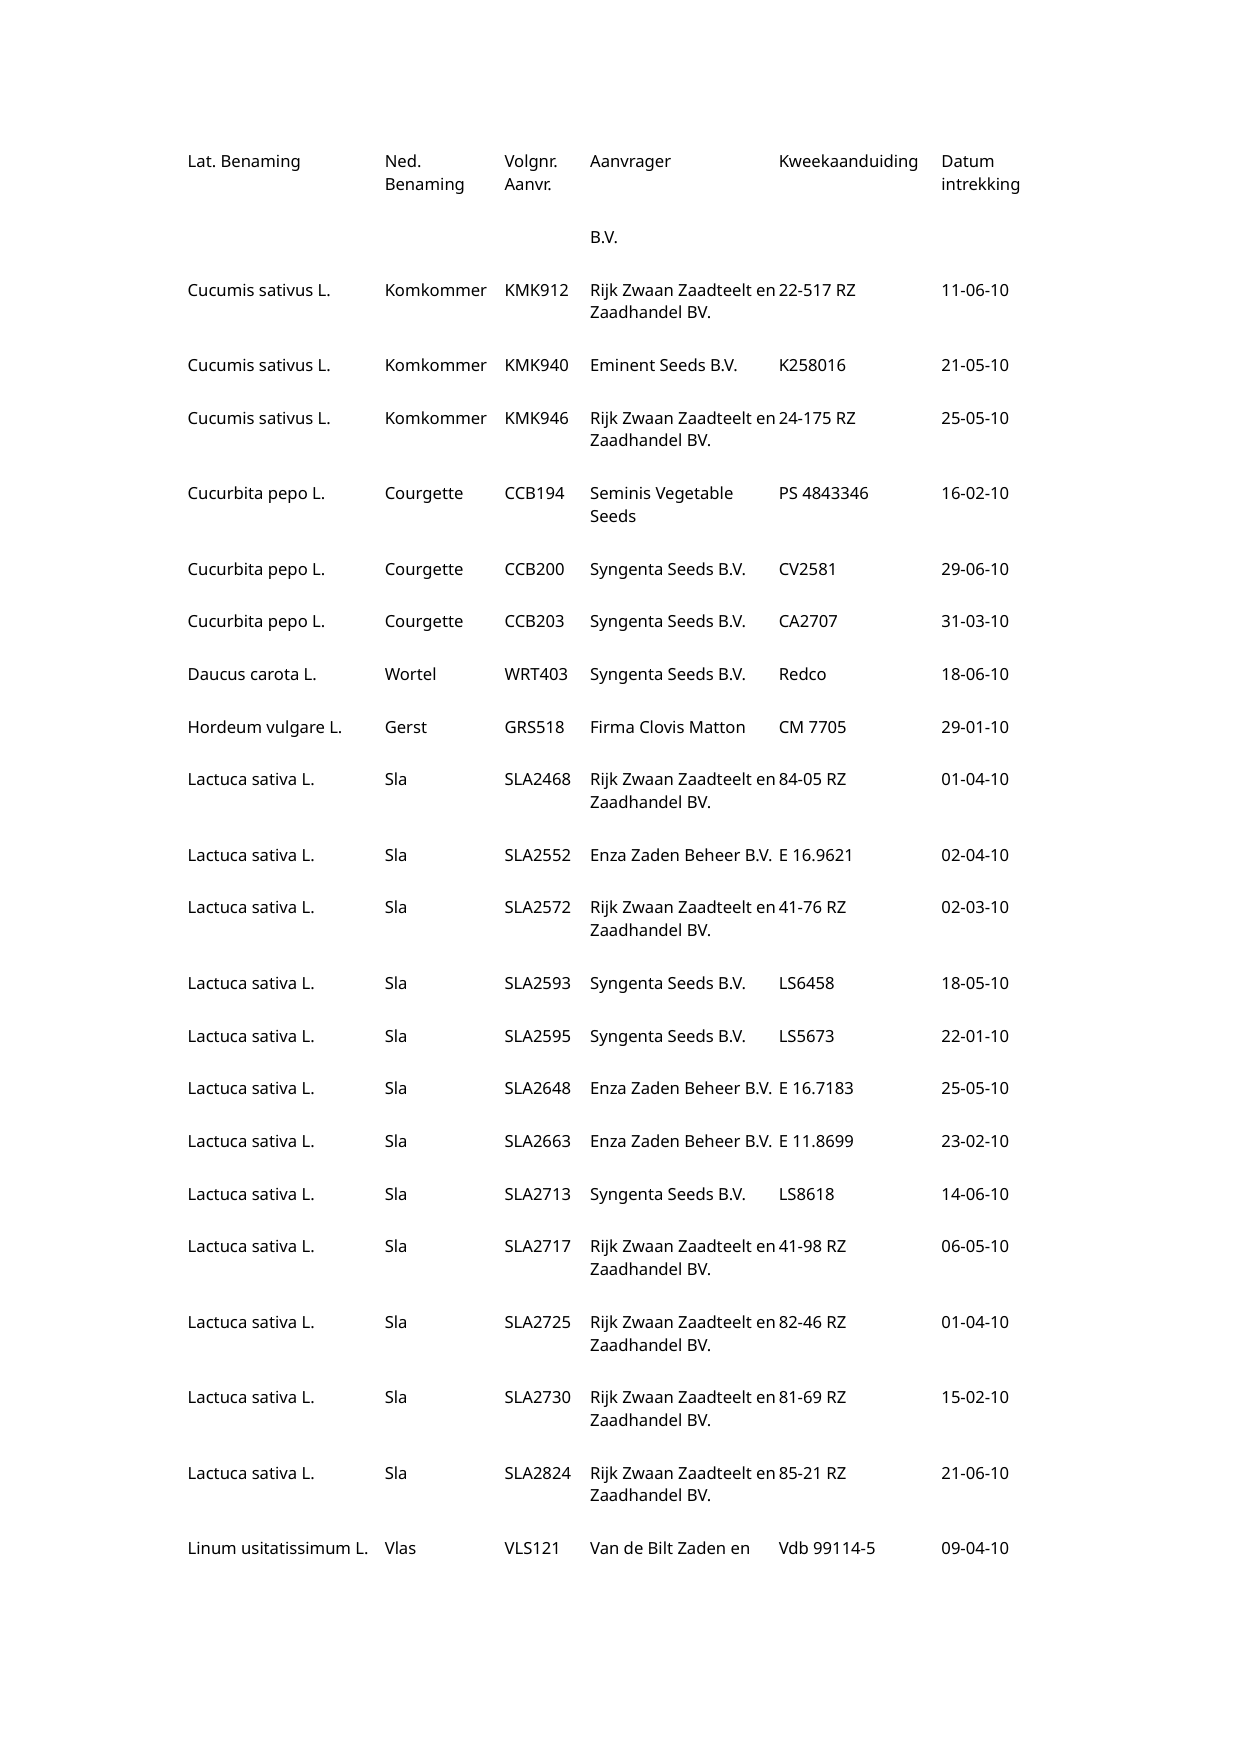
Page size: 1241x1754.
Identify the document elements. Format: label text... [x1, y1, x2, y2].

table_cell Linum usitatissimum L. [188, 1537, 384, 1559]
table_cell 18-05-10 [941, 971, 1053, 1024]
table_cell Komkommer [385, 354, 504, 406]
table_cell 22-517 RZ [779, 278, 941, 353]
table_cell Lactuca sativa L. [188, 1130, 384, 1182]
table_cell Sla [385, 971, 504, 1024]
table_cell Enza Zaden Beheer B.V. [590, 1077, 778, 1129]
table_cell Cucumis sativus L. [188, 406, 384, 482]
table_cell 15-02-10 [941, 1386, 1053, 1461]
table_cell 85-21 RZ [779, 1461, 941, 1537]
table_cell CCB194 [504, 482, 590, 557]
table_cell 25-05-10 [941, 1077, 1053, 1129]
table_cell Sla [385, 1461, 504, 1537]
table_cell Komkommer [385, 278, 504, 353]
table_cell B.V. [590, 225, 778, 278]
table_cell LS6458 [779, 971, 941, 1024]
table_cell SLA2468 [504, 768, 590, 843]
table_cell SLA2725 [504, 1310, 590, 1386]
table_cell Syngenta Seeds B.V. [590, 663, 778, 715]
table_cell Daucus carota L. [188, 663, 384, 715]
table_cell E 16.7183 [779, 1077, 941, 1129]
table_cell Sla [385, 843, 504, 896]
table_cell Sla [385, 1024, 504, 1077]
table_cell SLA2552 [504, 843, 590, 896]
table_cell Wortel [385, 663, 504, 715]
table_cell PS 4843346 [779, 482, 941, 557]
table_cell Cucurbita pepo L. [188, 482, 384, 557]
table_cell Lactuca sativa L. [188, 768, 384, 843]
table_header Aanvrager [590, 150, 778, 225]
table_cell 18-06-10 [941, 663, 1053, 715]
table_cell [385, 225, 504, 278]
table_cell Gerst [385, 715, 504, 768]
table_cell 21-06-10 [941, 1461, 1053, 1537]
table_cell 11-06-10 [941, 278, 1053, 353]
table_cell SLA2648 [504, 1077, 590, 1129]
table_cell Sla [385, 1235, 504, 1310]
table_cell Lactuca sativa L. [188, 1182, 384, 1235]
table_cell Rijk Zwaan Zaadteelt en Zaadhandel BV. [590, 1386, 778, 1461]
table_cell [779, 225, 941, 278]
table_cell Syngenta Seeds B.V. [590, 1024, 778, 1077]
table_cell Cucumis sativus L. [188, 354, 384, 406]
table_cell 84-05 RZ [779, 768, 941, 843]
table_cell Syngenta Seeds B.V. [590, 1182, 778, 1235]
table_cell Courgette [385, 557, 504, 610]
table_cell CCB200 [504, 557, 590, 610]
table_cell Vlas [385, 1537, 504, 1559]
table_cell Enza Zaden Beheer B.V. [590, 1130, 778, 1182]
table_cell 41-98 RZ [779, 1235, 941, 1310]
table_header Volgnr. Aanvr. [504, 150, 590, 225]
table_cell Cucurbita pepo L. [188, 610, 384, 662]
table_cell Cucurbita pepo L. [188, 557, 384, 610]
table_cell 14-06-10 [941, 1182, 1053, 1235]
table_cell Vdb 99114-5 [779, 1537, 941, 1559]
table_cell 22-01-10 [941, 1024, 1053, 1077]
table_cell Syngenta Seeds B.V. [590, 557, 778, 610]
table_cell Rijk Zwaan Zaadteelt en Zaadhandel BV. [590, 896, 778, 971]
table_cell 29-06-10 [941, 557, 1053, 610]
table_cell VLS121 [504, 1537, 590, 1559]
table_cell GRS518 [504, 715, 590, 768]
table_cell Rijk Zwaan Zaadteelt en Zaadhandel BV. [590, 1310, 778, 1386]
table_cell Lactuca sativa L. [188, 1077, 384, 1129]
table_cell 81-69 RZ [779, 1386, 941, 1461]
table_cell SLA2717 [504, 1235, 590, 1310]
table_cell Sla [385, 768, 504, 843]
table_cell 31-03-10 [941, 610, 1053, 662]
table_cell Hordeum vulgare L. [188, 715, 384, 768]
table_cell Rijk Zwaan Zaadteelt en Zaadhandel BV. [590, 406, 778, 482]
table_cell Firma Clovis Matton [590, 715, 778, 768]
table_cell Lactuca sativa L. [188, 1235, 384, 1310]
table_cell Komkommer [385, 406, 504, 482]
table_cell Lactuca sativa L. [188, 971, 384, 1024]
table_cell Lactuca sativa L. [188, 1310, 384, 1386]
table_cell SLA2824 [504, 1461, 590, 1537]
table_cell 82-46 RZ [779, 1310, 941, 1386]
table_cell Van de Bilt Zaden en [590, 1537, 778, 1559]
table_cell 02-03-10 [941, 896, 1053, 971]
table_cell Rijk Zwaan Zaadteelt en Zaadhandel BV. [590, 1235, 778, 1310]
table_cell Sla [385, 896, 504, 971]
table_cell [188, 225, 384, 278]
table_cell 21-05-10 [941, 354, 1053, 406]
table_cell Sla [385, 1386, 504, 1461]
table_cell 25-05-10 [941, 406, 1053, 482]
table_cell KMK912 [504, 278, 590, 353]
table_cell Sla [385, 1182, 504, 1235]
table_cell Lactuca sativa L. [188, 896, 384, 971]
table_cell Lactuca sativa L. [188, 1386, 384, 1461]
table_cell 23-02-10 [941, 1130, 1053, 1182]
table_cell Redco [779, 663, 941, 715]
table_cell WRT403 [504, 663, 590, 715]
table_cell Syngenta Seeds B.V. [590, 610, 778, 662]
table_cell LS8618 [779, 1182, 941, 1235]
table_cell Rijk Zwaan Zaadteelt en Zaadhandel BV. [590, 278, 778, 353]
table_cell 29-01-10 [941, 715, 1053, 768]
table_cell E 16.9621 [779, 843, 941, 896]
table_cell SLA2730 [504, 1386, 590, 1461]
table_cell Enza Zaden Beheer B.V. [590, 843, 778, 896]
table_cell 24-175 RZ [779, 406, 941, 482]
table_cell SLA2572 [504, 896, 590, 971]
table_cell SLA2595 [504, 1024, 590, 1077]
table_header Kweekaanduiding [779, 150, 941, 225]
table_cell Rijk Zwaan Zaadteelt en Zaadhandel BV. [590, 768, 778, 843]
table_cell Lactuca sativa L. [188, 1461, 384, 1537]
table_cell Rijk Zwaan Zaadteelt en Zaadhandel BV. [590, 1461, 778, 1537]
table_cell Sla [385, 1130, 504, 1182]
table_cell Sla [385, 1077, 504, 1129]
table_cell 02-04-10 [941, 843, 1053, 896]
table_cell Lactuca sativa L. [188, 1024, 384, 1077]
table_cell CA2707 [779, 610, 941, 662]
table_cell E 11.8699 [779, 1130, 941, 1182]
table_cell Syngenta Seeds B.V. [590, 971, 778, 1024]
table_cell 01-04-10 [941, 1310, 1053, 1386]
table_cell KMK940 [504, 354, 590, 406]
table_cell Lactuca sativa L. [188, 843, 384, 896]
table_cell Courgette [385, 482, 504, 557]
table_cell 16-02-10 [941, 482, 1053, 557]
table_cell SLA2593 [504, 971, 590, 1024]
table_cell 09-04-10 [941, 1537, 1053, 1559]
table_cell Courgette [385, 610, 504, 662]
table_cell CM 7705 [779, 715, 941, 768]
table_header Ned. Benaming [385, 150, 504, 225]
table_cell [941, 225, 1053, 278]
table_cell LS5673 [779, 1024, 941, 1077]
table_cell KMK946 [504, 406, 590, 482]
table_cell SLA2663 [504, 1130, 590, 1182]
table_cell Sla [385, 1310, 504, 1386]
table_cell CV2581 [779, 557, 941, 610]
table_cell Eminent Seeds B.V. [590, 354, 778, 406]
table_cell Seminis Vegetable Seeds [590, 482, 778, 557]
table_cell CCB203 [504, 610, 590, 662]
table_cell K258016 [779, 354, 941, 406]
table_cell 01-04-10 [941, 768, 1053, 843]
table_cell [504, 225, 590, 278]
table_cell SLA2713 [504, 1182, 590, 1235]
table_cell Cucumis sativus L. [188, 278, 384, 353]
table_cell 41-76 RZ [779, 896, 941, 971]
table_cell 06-05-10 [941, 1235, 1053, 1310]
table_header Datum intrekking [941, 150, 1053, 225]
table_header Lat. Benaming [188, 150, 384, 225]
